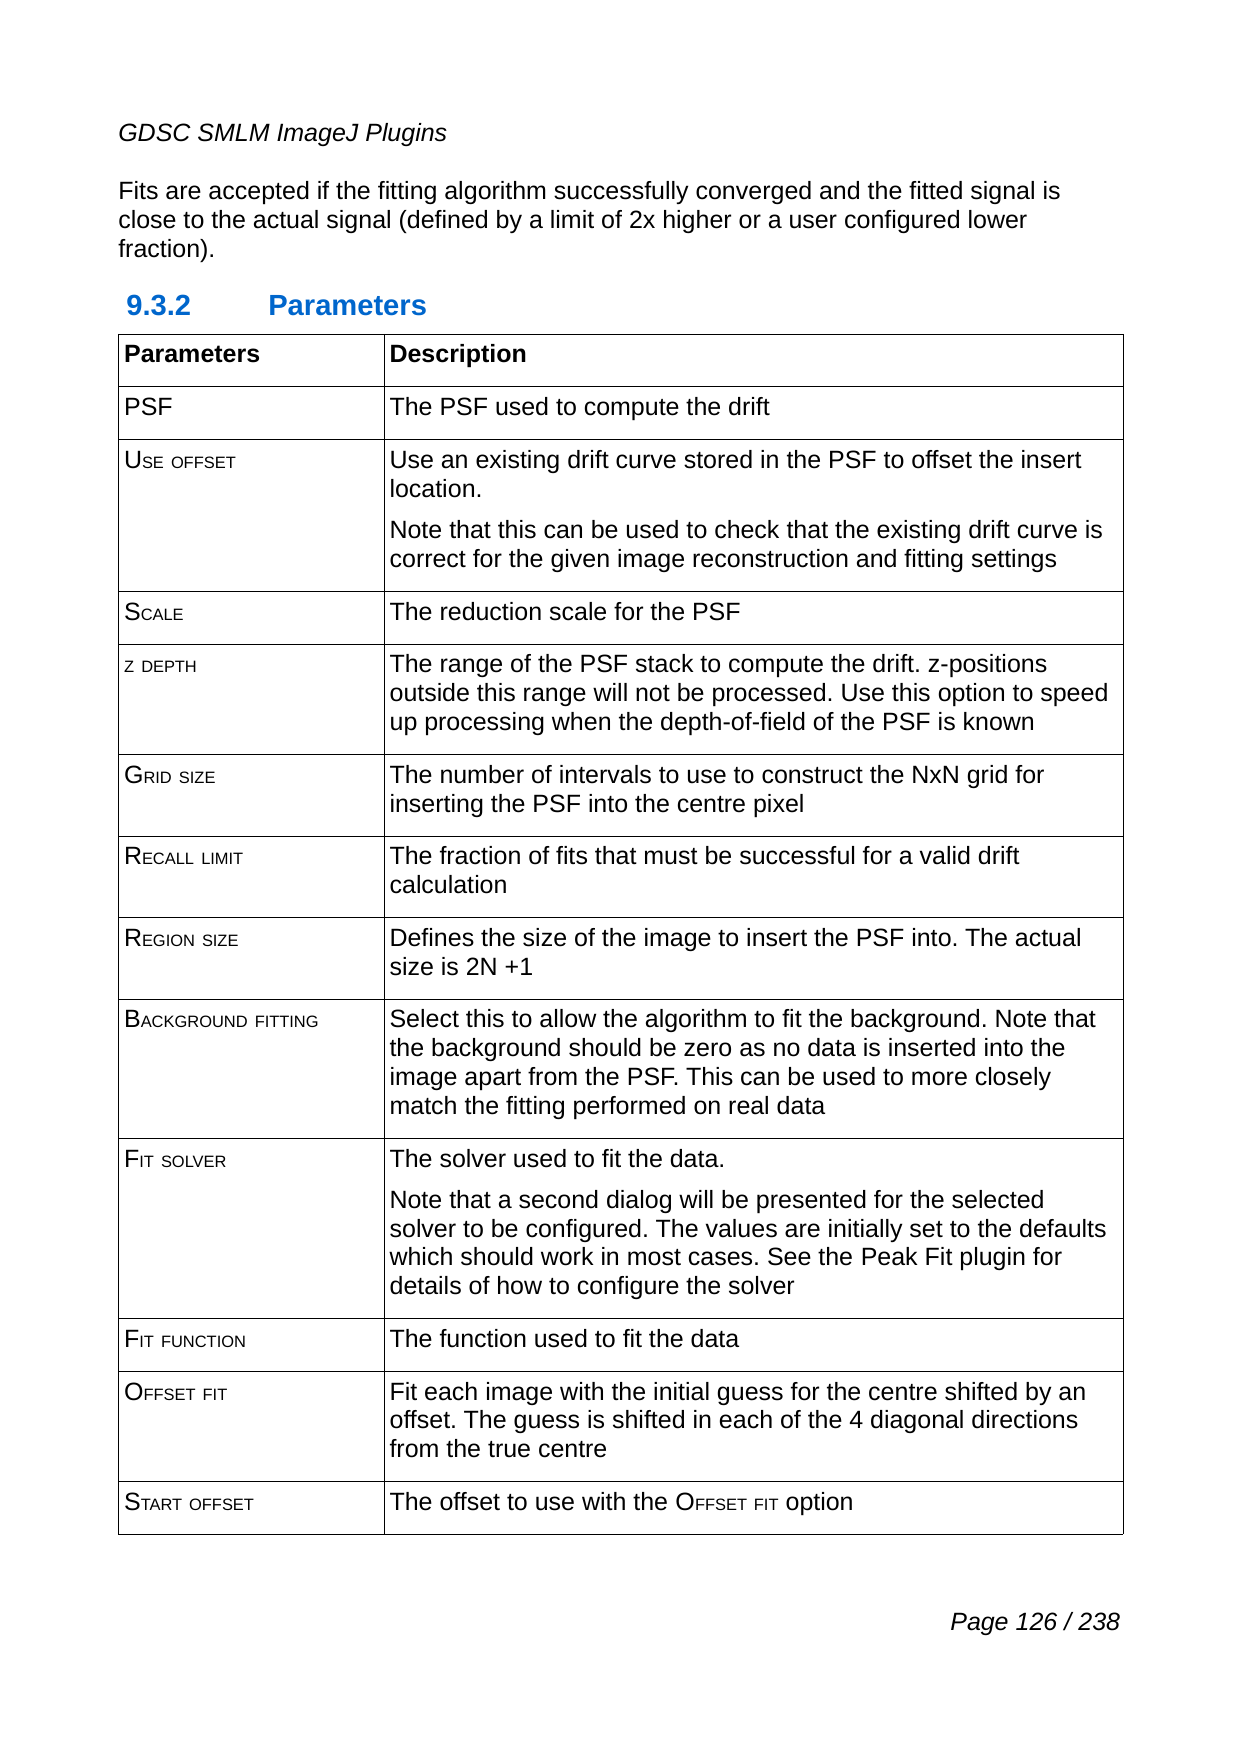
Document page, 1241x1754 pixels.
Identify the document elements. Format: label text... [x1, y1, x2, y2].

table_cell z depth [119, 645, 384, 754]
table_cell The function used to fit the data [385, 1319, 1123, 1371]
table_cell Fit each image with the initial guess for the centre shifted by an offset. The guess is shifted in each of the 4 diagonal directions from the true centre [385, 1372, 1123, 1481]
table_cell The reduction scale for the PSF [385, 592, 1123, 644]
table_cell Select this to allow the algorithm to fit the background. Note that the background should be zero as no data is inserted into the image apart from the PSF. This can be used to more closely match the fitting performed on real data [385, 1000, 1123, 1138]
table_cell Fit function [119, 1319, 384, 1371]
table_cell Use an existing drift curve stored in the PSF to offset the insert location. Note that this can be used to check that the existing drift curve is correct for the given image reconstruction and fitting settings [385, 440, 1123, 591]
table_cell Defines the size of the image to insert the PSF into. The actual size is 2N +1 [385, 918, 1123, 999]
table_cell The offset to use with the Offset fit option [385, 1482, 1123, 1534]
table_cell The PSF used to compute the drift [385, 387, 1123, 439]
table_cell The number of intervals to use to construct the NxN grid for inserting the PSF into the centre pixel [385, 755, 1123, 836]
table_cell Recall limit [119, 837, 384, 917]
text Fits are accepted if the fitting algorithm successfully converged and the fitted signal is close to the actual signal (defined by a limit of 2x higher or a user configured lower fraction). [118, 176, 1122, 263]
table_cell Scale [119, 592, 384, 644]
table_header Description [385, 335, 1123, 386]
subtitle Parameters [118, 288, 1122, 321]
table_cell Start offset [119, 1482, 384, 1534]
table_cell Offset fit [119, 1372, 384, 1481]
table_cell Grid size [119, 755, 384, 836]
table_cell Background fitting [119, 1000, 384, 1138]
table_cell Region size [119, 918, 384, 999]
table_cell Fit solver [119, 1139, 384, 1318]
table_cell The fraction of fits that must be successful for a valid drift calculation [385, 837, 1123, 917]
table_cell The range of the PSF stack to compute the drift. z-positions outside this range will not be processed. Use this option to speed up processing when the depth-of-field of the PSF is known [385, 645, 1123, 754]
table_cell The solver used to fit the data. Note that a second dialog will be presented for the selected solver to be configured. The values are initially set to the defaults which should work in most cases. See the Peak Fit plugin for details of how to configure the solver [385, 1139, 1123, 1318]
table_cell Use offset [119, 440, 384, 591]
table_header Parameters [119, 335, 384, 386]
table_cell PSF [119, 387, 384, 439]
